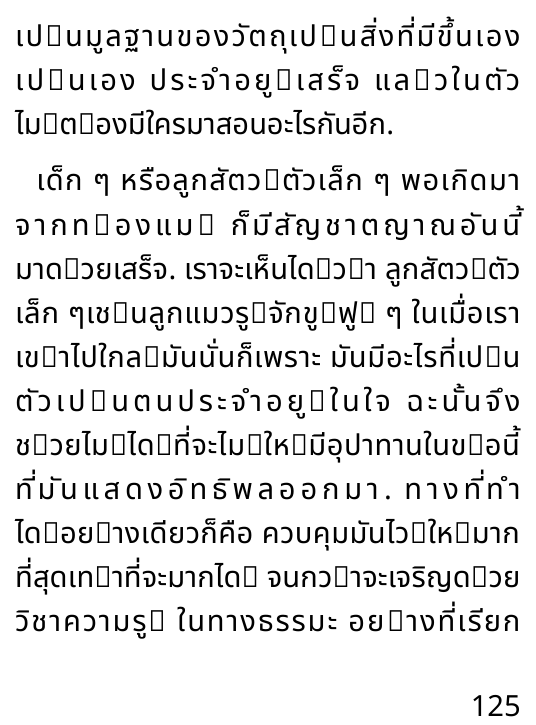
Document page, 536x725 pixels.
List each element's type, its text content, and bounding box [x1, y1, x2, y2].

text เปนมูลฐานของวัตถุเปนสิ่งที่มีขึ้นเอง เปนเอง ประจําอยูเสร็จ แลวในตัว ไมตองมีใครมาสอนอะไรกันอีก. [15, 15, 521, 147]
text เด็ก ๆ หรือลูกสัตวตัวเล็ก ๆ พอเกิดมาจากทองแม ก็มีสัญชาตญาณอันนี้มาดวยเสร็จ. เราจะเห็นไดวา ลูกสัตวตัวเล็ก ๆเชนลูกแมวรูจักขูฟู ๆ ในเมื่อเราเขาไปใกลมันนั่นก็เพราะ มันมีอะไรที่เปนตัวเปนตนประจําอยูในใจ ฉะนั้นจึงชวยไมไดที่จะไมใหมีอุปาทานในขอนี้ ที่มันแสดงอิทธิพลออกมา. ทางที่ทําไดอยางเดียวก็คือ ควบคุมมันไวใหมากที่สุดเทาที่จะมากได จนกวาจะเจริญดวยวิชาความรู ในทางธรรมะ อยางที่เรียก [15, 160, 521, 645]
